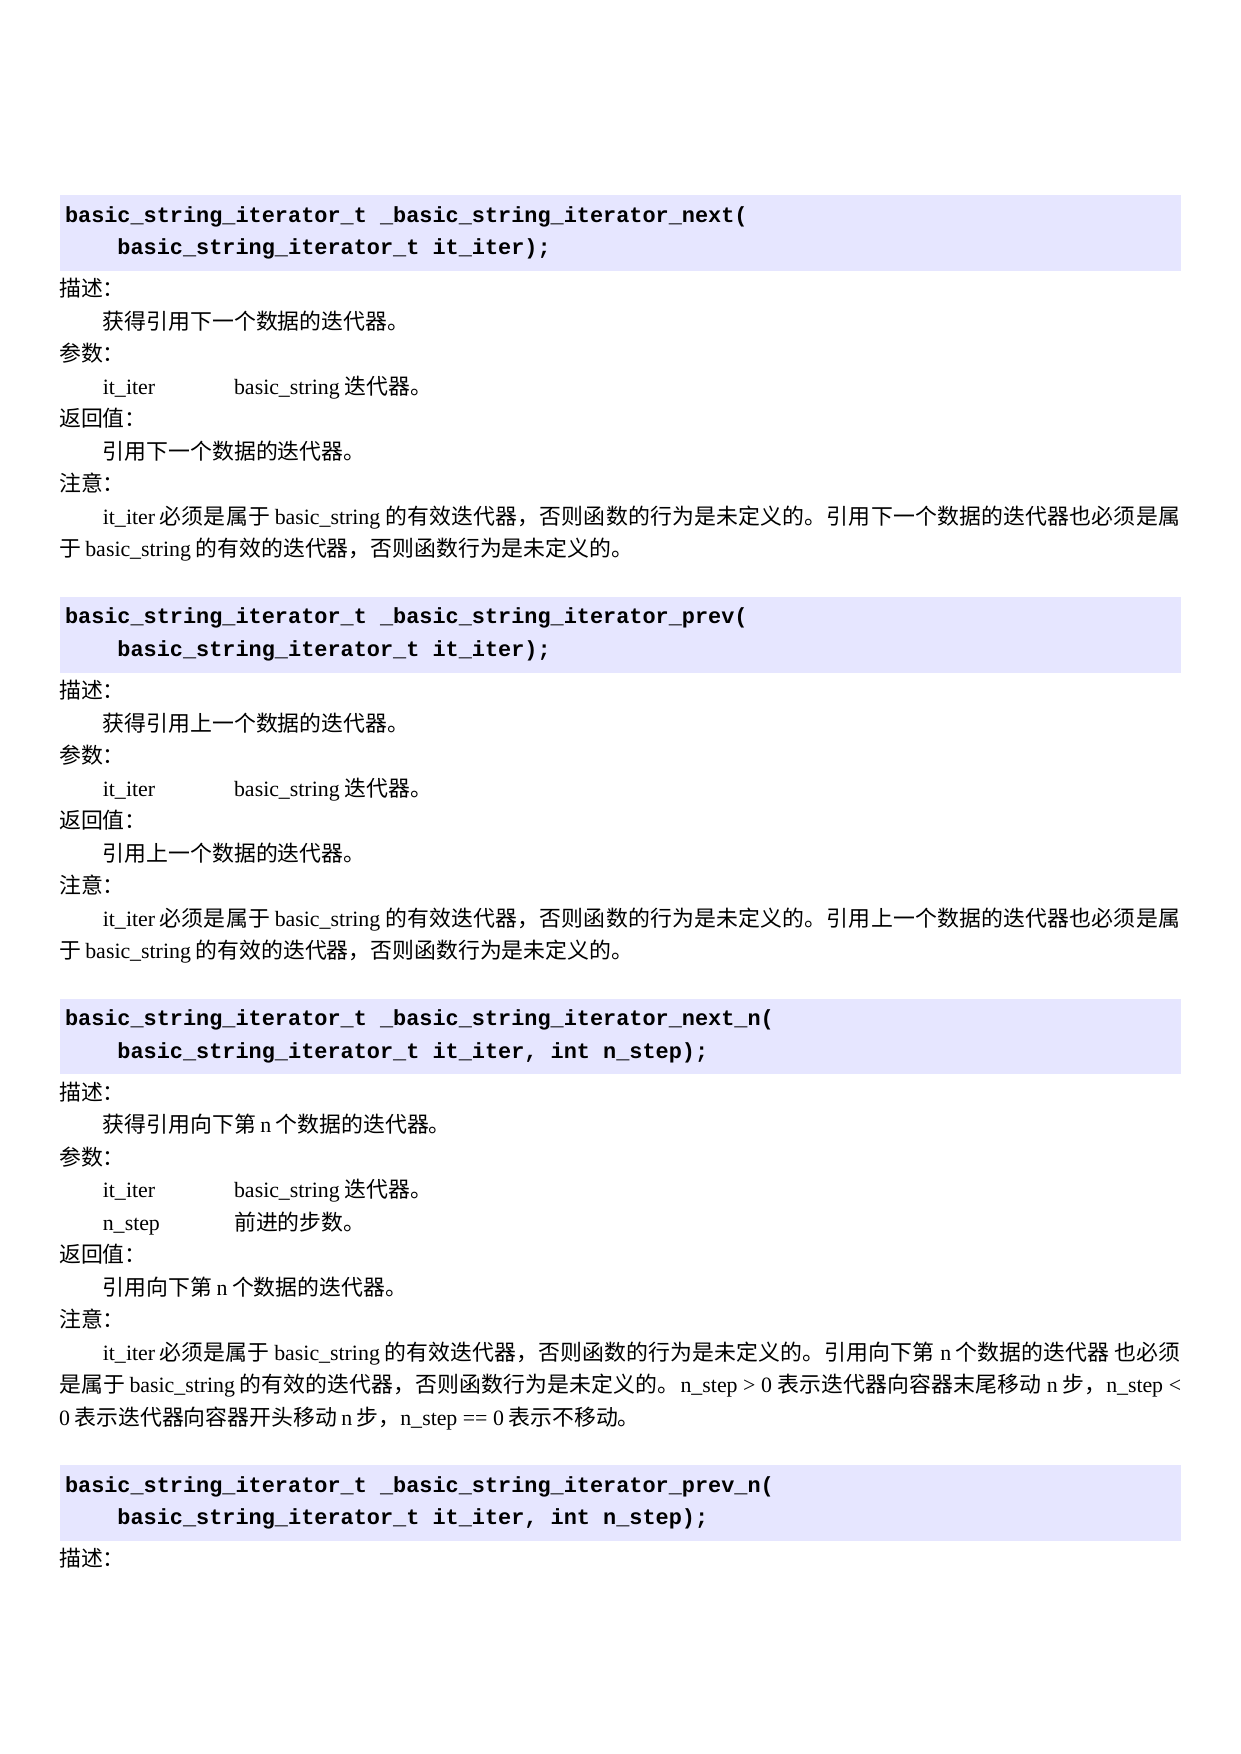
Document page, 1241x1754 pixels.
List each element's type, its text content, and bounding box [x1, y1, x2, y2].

text 引用向下第n个数据的迭代器。 [59, 1269, 1181, 1302]
text 参数： [59, 336, 1181, 368]
text n_step 前进的步数。 [59, 1204, 1181, 1237]
text 描述： [59, 1075, 1181, 1107]
table_header basic_string_iterator_t _basic_string_iterator_next( basic_string_iterator_t it_iter); [60, 195, 1181, 271]
text 返回值： [59, 401, 1181, 433]
text 返回值： [59, 803, 1181, 835]
text 引用上一个数据的迭代器。 [59, 835, 1181, 868]
table_header basic_string_iterator_t _basic_string_iterator_prev( basic_string_iterator_t it_iter); [60, 597, 1181, 673]
text it_iter必须是属于basic_string的有效迭代器，否则函数的行为是未定义的。引用上一个数据的迭代器也必须是属于basic_string的有效的迭代器，否则函数行为是未定义的。 [59, 900, 1181, 965]
text 参数： [59, 738, 1181, 770]
text 注意： [59, 466, 1181, 498]
text 获得引用下一个数据的迭代器。 [59, 303, 1181, 336]
text it_iter必须是属于basic_string的有效迭代器，否则函数的行为是未定义的。引用向下第n个数据的迭代器 也必须是属于basic_string的有效的迭代器，否则函数行为是未定义的。n_step > 0 表示迭代器向容器末尾移动n步，n_step < 0表示迭代器向容器开头移动n步，n_step == 0表示不移动。 [59, 1334, 1181, 1432]
text 描述： [59, 272, 1181, 303]
text it_iter basic_string迭代器。 [59, 368, 1181, 401]
text 获得引用上一个数据的迭代器。 [59, 705, 1181, 738]
text 注意： [59, 868, 1181, 900]
table_header basic_string_iterator_t _basic_string_iterator_prev_n( basic_string_iterator_t it_iter, int n_step); [60, 1465, 1181, 1541]
text it_iter basic_string迭代器。 [59, 770, 1181, 803]
text 引用下一个数据的迭代器。 [59, 433, 1181, 466]
table_header basic_string_iterator_t _basic_string_iterator_next_n( basic_string_iterator_t it_iter, int n_step); [60, 999, 1181, 1074]
text it_iter必须是属于basic_string的有效迭代器，否则函数的行为是未定义的。引用下一个数据的迭代器也必须是属于basic_string的有效的迭代器，否则函数行为是未定义的。 [59, 498, 1181, 563]
text 注意： [59, 1302, 1181, 1334]
text it_iter basic_string迭代器。 [59, 1172, 1181, 1204]
text 参数： [59, 1139, 1181, 1172]
text 描述： [59, 1542, 1181, 1573]
text 返回值： [59, 1237, 1181, 1269]
text 获得引用向下第n个数据的迭代器。 [59, 1107, 1181, 1139]
text 描述： [59, 674, 1181, 705]
